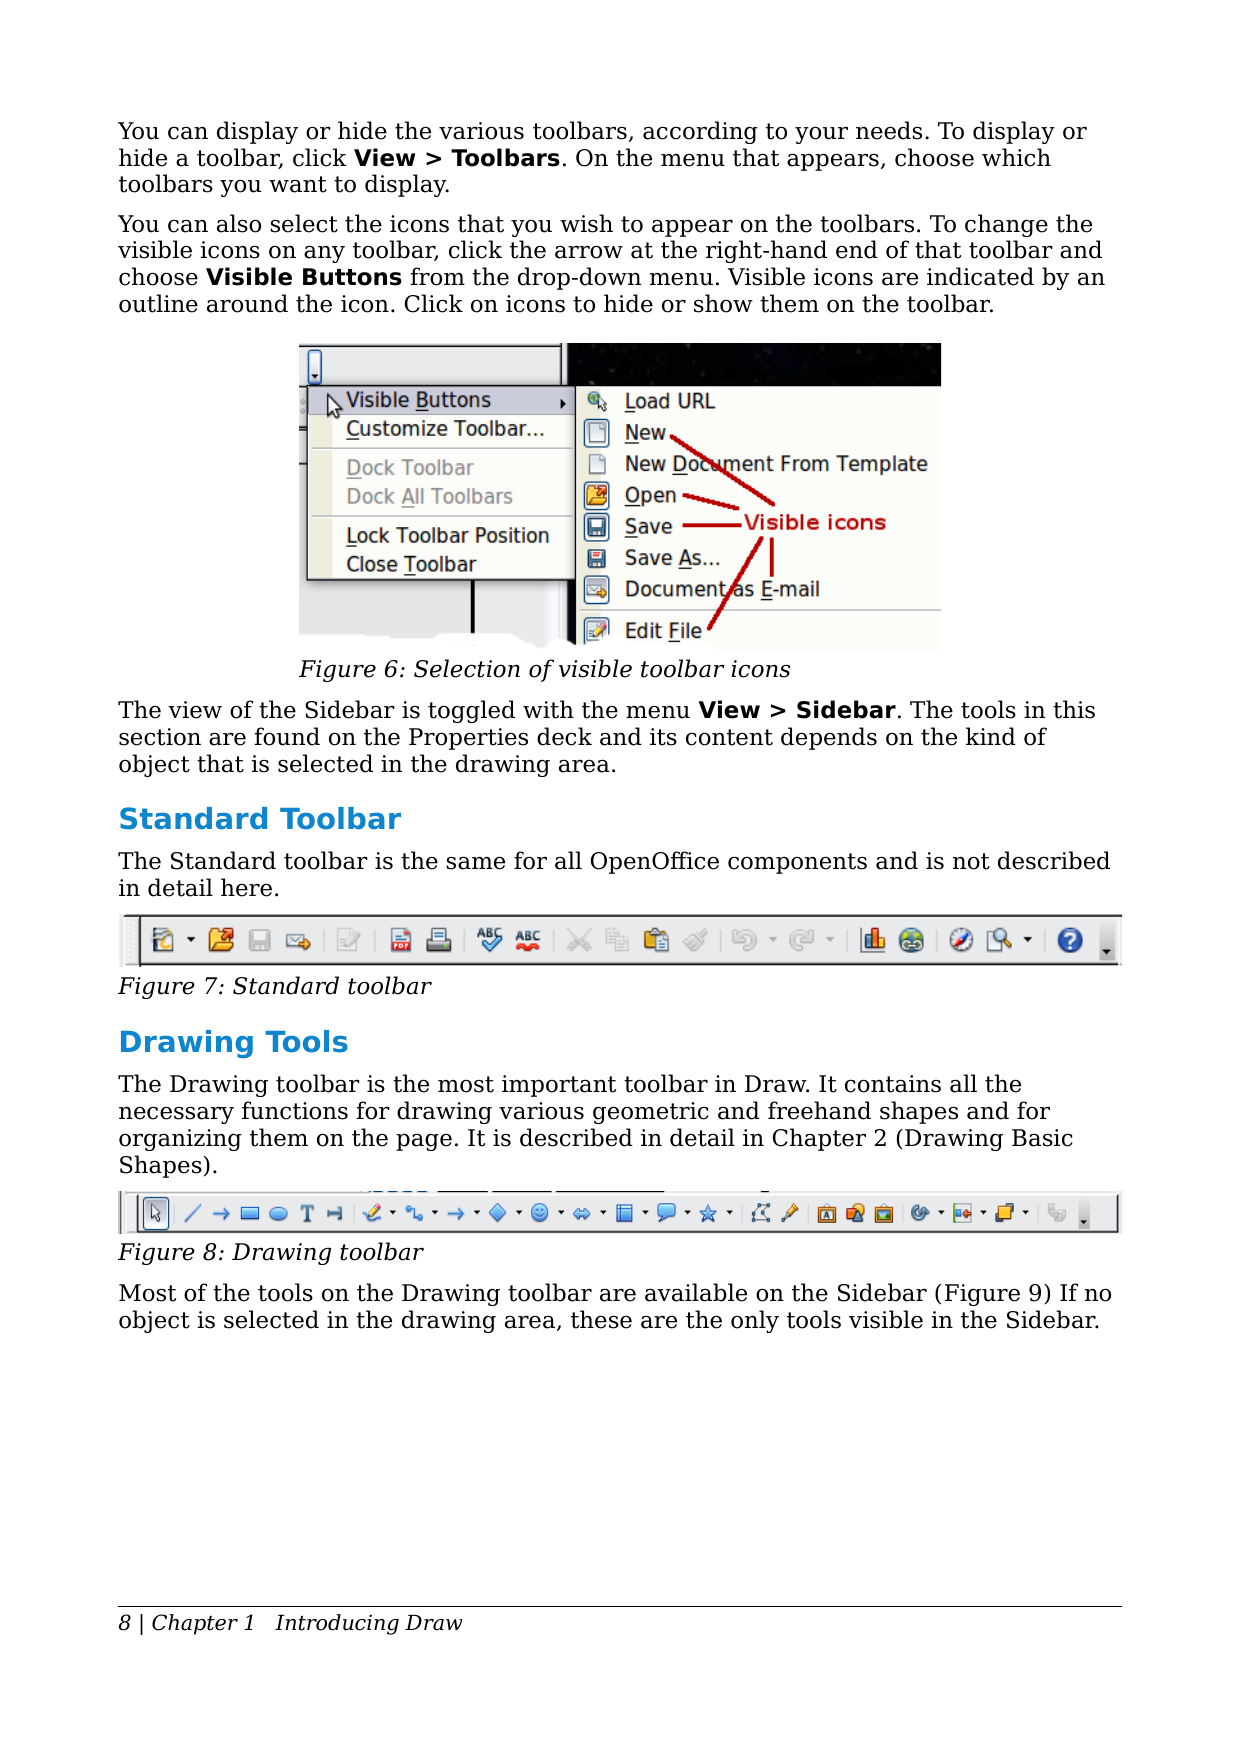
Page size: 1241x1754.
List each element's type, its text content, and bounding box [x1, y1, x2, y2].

text Figure 6: Selection of visible toolbar icons [299, 656, 941, 683]
text Most of the tools on the Drawing toolbar are available on the Sidebar (Figure 9) If no object is selected in the drawing area, these are the only tools visible in the Sidebar. [118, 1281, 1122, 1334]
text You can also select the icons that you wish to appear on the toolbars. To change the visible icons on any toolbar, click the arrow at the right-hand end of that toolbar and choose Visible Buttons from the drop-down menu. Visible icons are indicated by an outline around the icon. Click on icons to hide or show them on the toolbar. [118, 211, 1122, 318]
subtitle Standard Toolbar [118, 802, 1122, 836]
picture [299, 343, 942, 650]
text The Standard toolbar is the same for all OpenOffice components and is not described in detail here. [118, 848, 1122, 902]
text The view of the Sidebar is toggled with the menu View > Sidebar. The tools in this section are found on the Properties deck and its content depends on the kind of object that is selected in the drawing area. [118, 697, 1122, 777]
subtitle Drawing Tools [118, 1025, 1122, 1059]
text You can display or hide the various toolbars, according to your needs. To display or hide a toolbar, click View > Toolbars. On the menu that appears, choose which toolbars you want to display. [118, 118, 1122, 198]
picture [118, 914, 1123, 967]
text Figure 7: Standard toolbar [118, 973, 1122, 1000]
picture [118, 1191, 1123, 1234]
text The Drawing toolbar is the most important toolbar in Draw. It contains all the necessary functions for drawing various geometric and freehand shapes and for organizing them on the page. It is described in detail in Chapter 2 (Drawing Basic Shapes). [118, 1072, 1122, 1179]
text Figure 8: Drawing toolbar [118, 1239, 1122, 1266]
